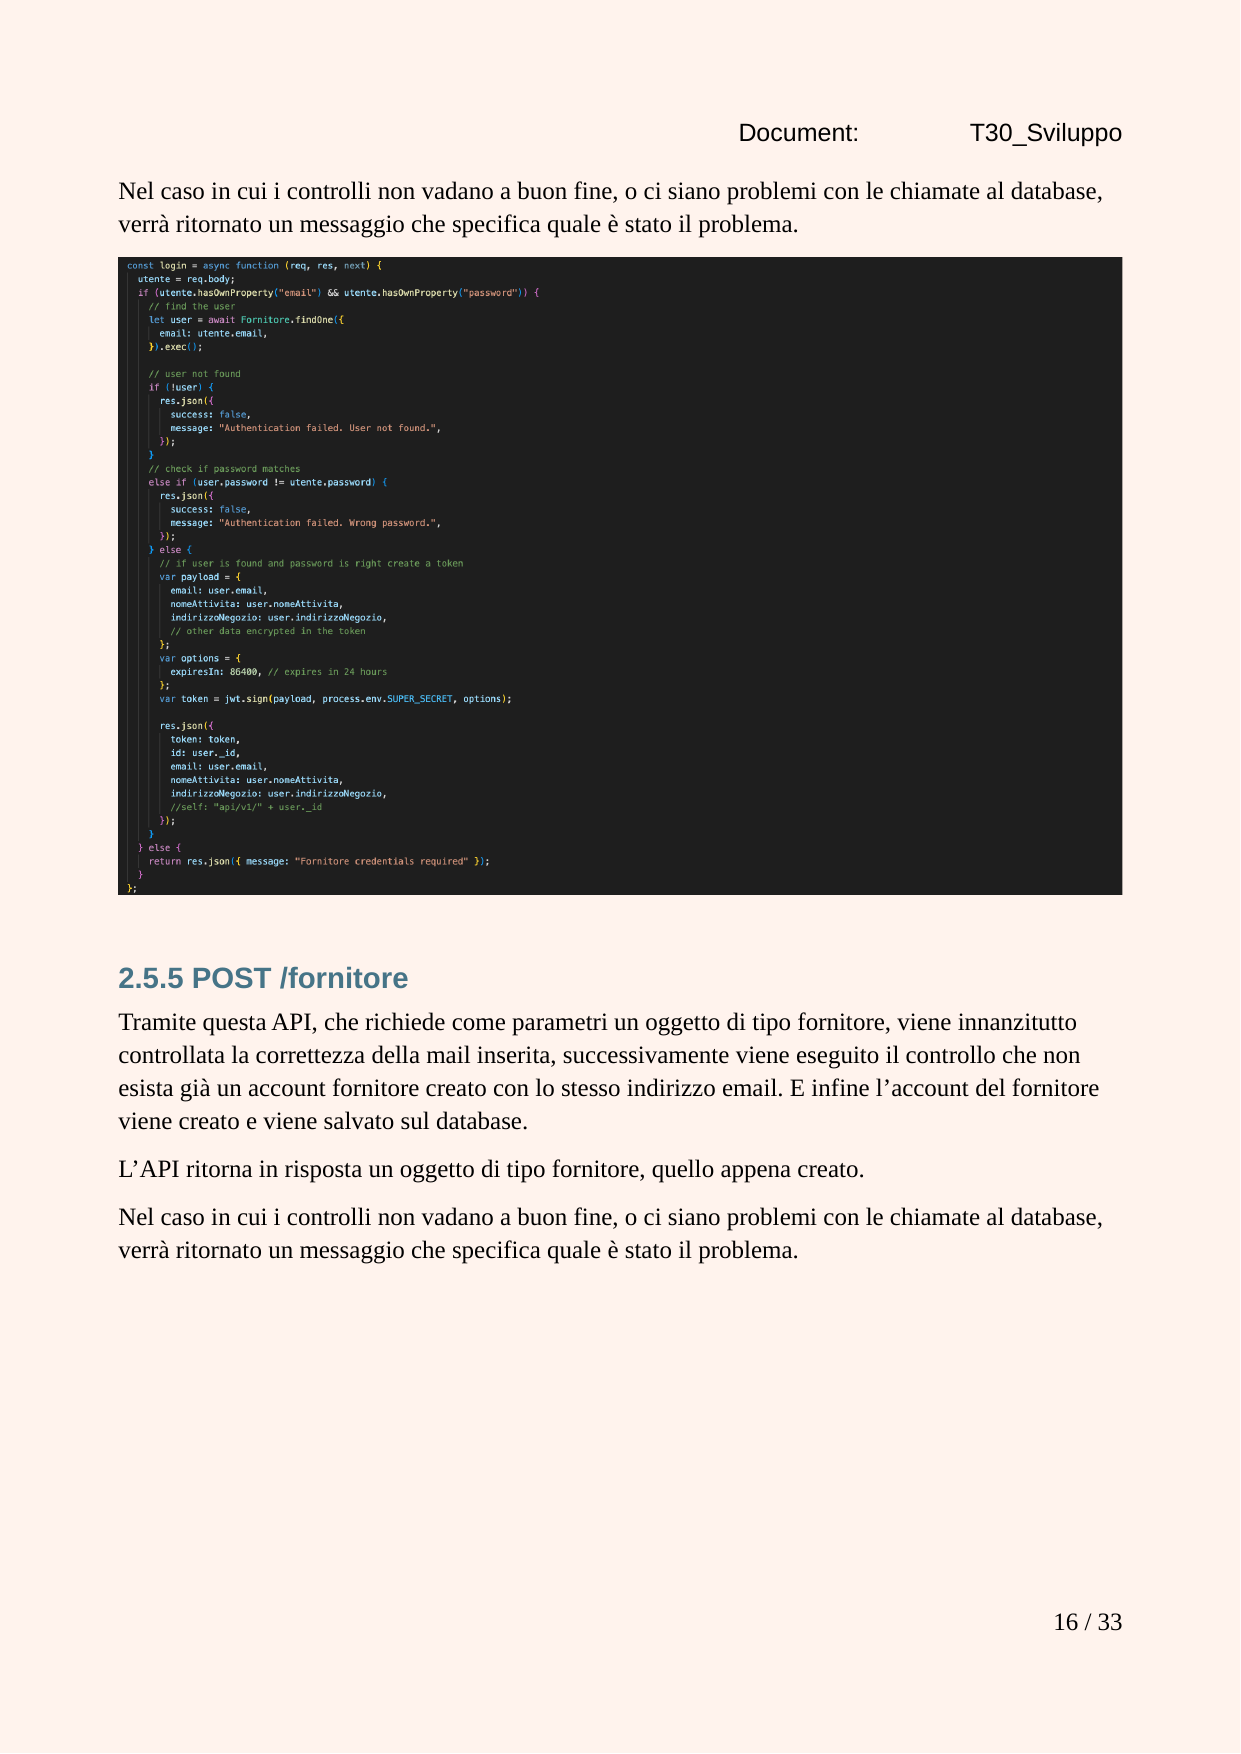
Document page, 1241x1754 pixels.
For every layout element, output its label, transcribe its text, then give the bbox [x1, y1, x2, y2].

subtitle 2.5.5 POST /fornitore [118, 961, 1122, 995]
text Nel caso in cui i controlli non vadano a buon fine, o ci siano problemi con le chiamate al database, verrà ritornato un messaggio che specifica quale è stato il problema. [118, 1202, 1122, 1263]
picture [118, 257, 1123, 895]
text L’API ritorna in risposta un oggetto di tipo fornitore, quello appena creato. [118, 1154, 1122, 1183]
text Tramite questa API, che richiede come parametri un oggetto di tipo fornitore, viene innanzitutto controllata la correttezza della mail inserita, successivamente viene eseguito il controllo che non esista già un account fornitore creato con lo stesso indirizzo email. E infine l’account del fornitore viene creato e viene salvato sul database. [118, 1007, 1122, 1135]
text Nel caso in cui i controlli non vadano a buon fine, o ci siano problemi con le chiamate al database, verrà ritornato un messaggio che specifica quale è stato il problema. [118, 176, 1122, 238]
